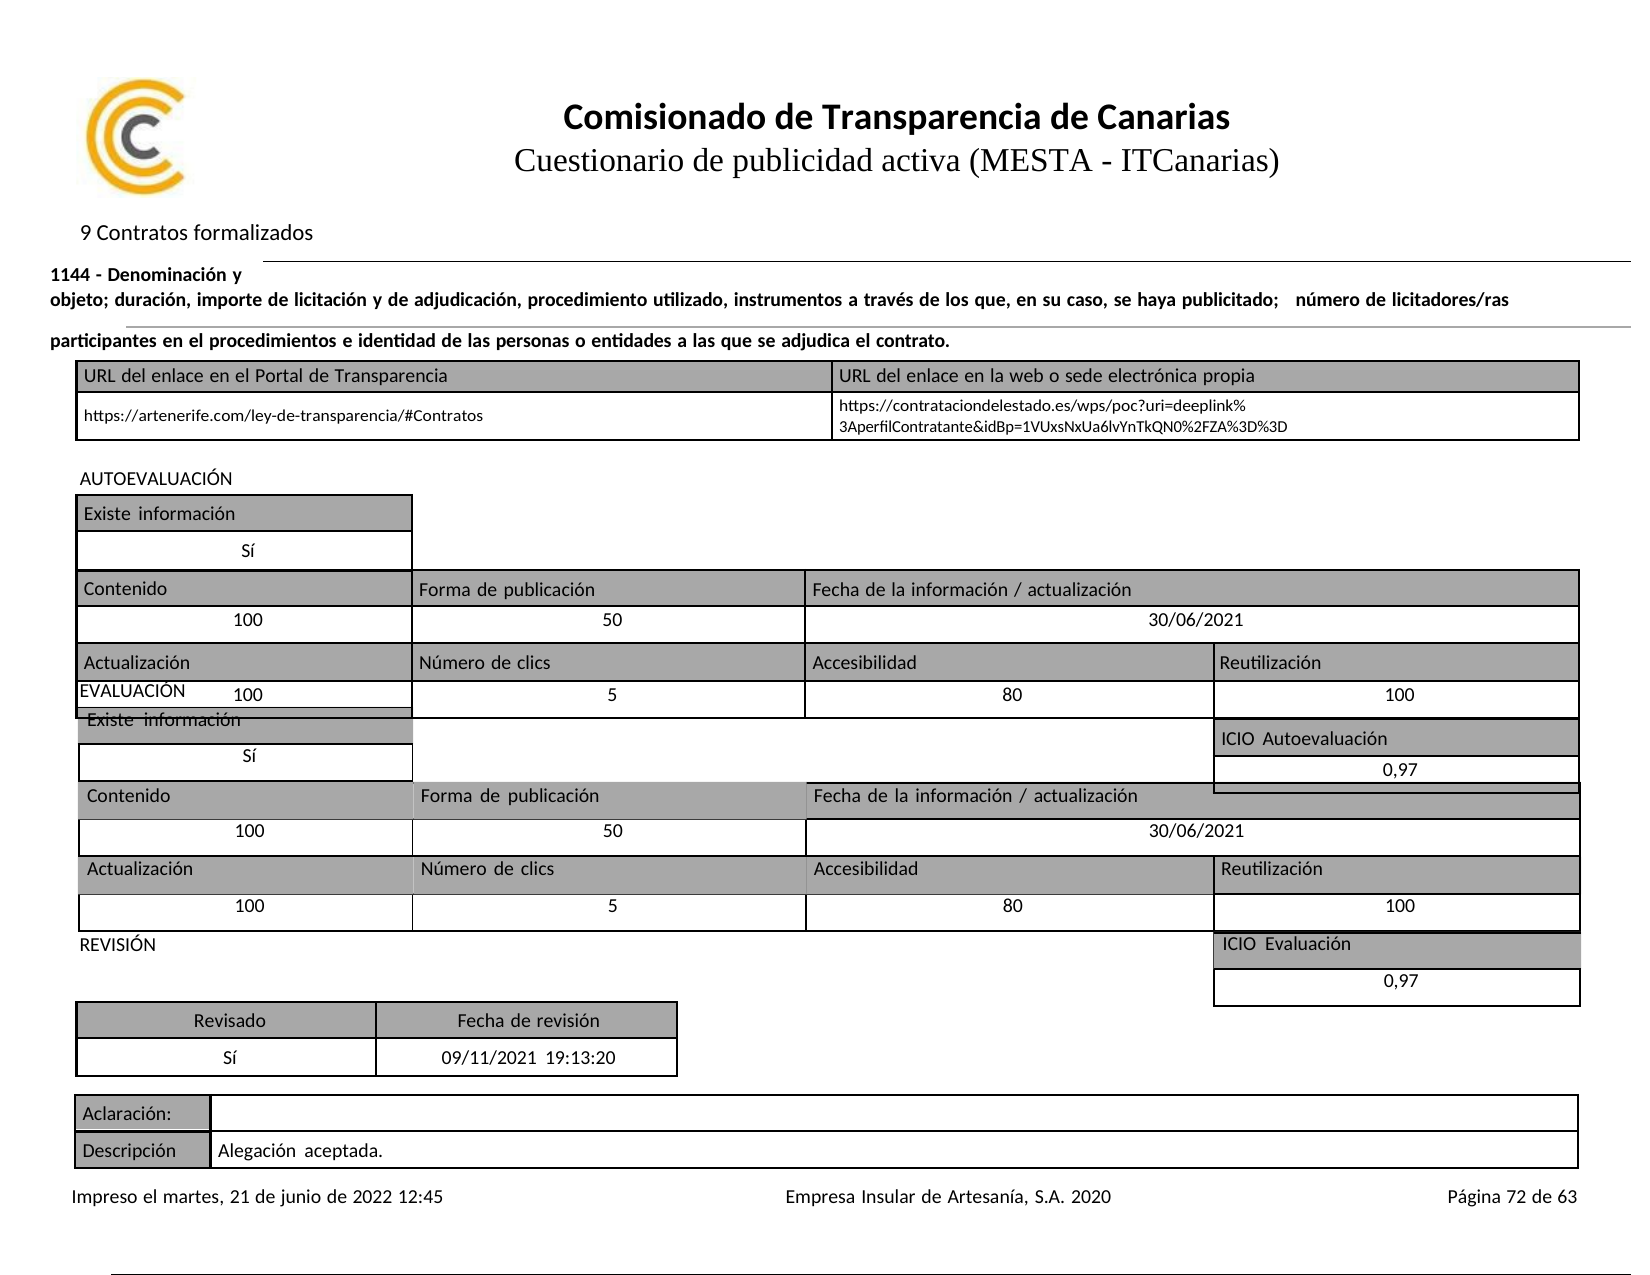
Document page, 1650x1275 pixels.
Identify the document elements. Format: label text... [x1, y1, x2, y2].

table_cell ICIO Autoevaluación [1215, 720, 1578, 755]
table_cell 100 [1215, 682, 1578, 717]
table_cell Número de clics [413, 644, 804, 680]
table_cell Forma de publicación [413, 571, 804, 605]
table_cell Alegación aceptada. [212, 1132, 1577, 1167]
table_cell 100 [78, 682, 411, 706]
table_cell 30/06/2021 [806, 607, 1578, 642]
table_cell Descripción [76, 1133, 209, 1167]
table_cell Sí [78, 1039, 375, 1074]
table_cell Sí [78, 532, 411, 569]
table_cell Contenido [78, 572, 411, 605]
table_cell 09/11/2021 19:13:20 [377, 1039, 676, 1074]
table_header Fecha de revisión [377, 1003, 676, 1037]
text AUTOEVALUACIÓN [79, 466, 1594, 490]
text 1144 - Denominación y objeto; duración, importe de licitación y de adjudicación, procedimiento utilizado, instrumentos a través de los que, en su caso, se haya publicitado; número de licitadores/ras participantes en el procedimientos e identidad de las personas o entidades a las que se adjudica el contrato. [50, 262, 1566, 352]
table_cell Fecha de la información / actualización [806, 571, 1578, 605]
table_header URL del enlace en la web o sede electrónica propia [833, 362, 1578, 391]
table_header URL del enlace en el Portal de Transparencia [78, 362, 831, 391]
table_cell Accesibilidad [806, 644, 1213, 680]
table_cell 5 [413, 682, 804, 717]
table_header Revisado [78, 1003, 375, 1037]
table_cell 50 [413, 607, 804, 642]
table_cell Actualización [78, 644, 411, 680]
table_header [413, 494, 1579, 569]
table_cell https://contrataciondelestado.es/wps/poc?uri=deeplink% 3AperfilContratante&idBp=1VUxsNxUa6lvYnTkQN0%2FZA%3D%3D [833, 393, 1578, 438]
table_header Aclaración: [76, 1096, 209, 1129]
table_cell [80, 745, 412, 780]
picture [76, 77, 197, 198]
table_cell 0,97 [1215, 757, 1578, 781]
table_cell 100 [78, 607, 411, 642]
table_cell [413, 719, 1213, 781]
table_cell Reutilización [1215, 644, 1578, 680]
table_cell 80 [806, 682, 1213, 717]
table_header [212, 1096, 1577, 1129]
table_cell https://artenerife.com/ley-de-transparencia/#Contratos [78, 393, 831, 438]
table_header Existe información [78, 496, 411, 530]
